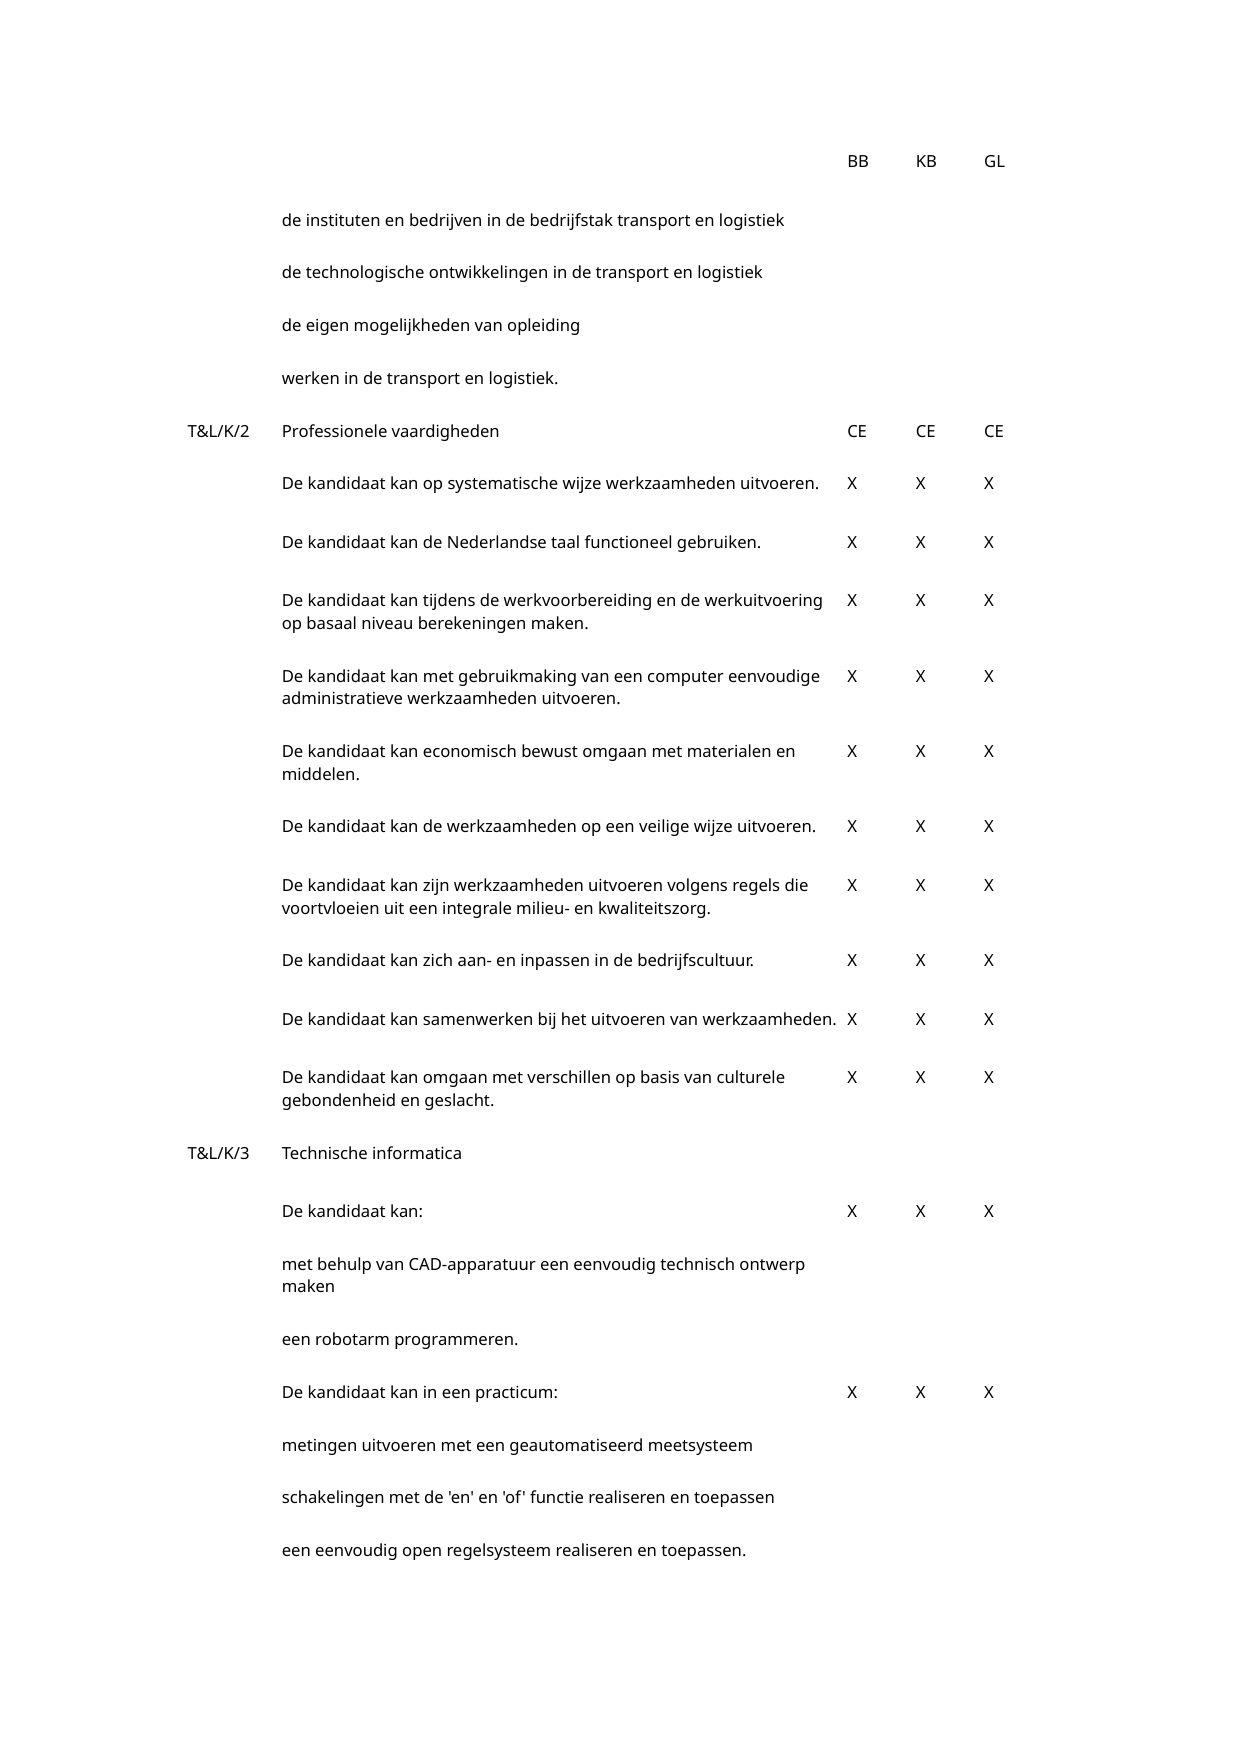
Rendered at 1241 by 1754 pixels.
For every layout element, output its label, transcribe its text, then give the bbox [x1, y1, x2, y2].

table_cell X [847, 949, 916, 1007]
table_cell CE [916, 419, 984, 472]
table_cell [847, 209, 916, 419]
table_cell De kandidaat kan in een practicum: metingen uitvoeren met een geautomatiseerd meetsysteem schakelingen met de 'en' en 'of' functie realiseren en toepassen een eenvoudig open regelsysteem realiseren en toepassen. [282, 1381, 847, 1591]
table_header [188, 150, 282, 208]
table_header [282, 150, 847, 208]
table_cell X [847, 589, 916, 664]
table_cell X [847, 1381, 916, 1591]
table_cell X [847, 664, 916, 740]
table_cell X [847, 1008, 916, 1066]
table_cell X [984, 530, 1053, 589]
table_cell de instituten en bedrijven in de bedrijfstak transport en logistiek de technologische ontwikkelingen in de transport en logistiek de eigen mogelijkheden van opleiding werken in de transport en logistiek. [282, 209, 847, 419]
table_cell X [984, 1381, 1053, 1591]
table_cell X [916, 1200, 984, 1381]
table_cell X [916, 589, 984, 664]
table_cell [916, 1141, 984, 1200]
table_cell X [847, 874, 916, 949]
table_cell [188, 1200, 282, 1381]
table_cell [188, 530, 282, 589]
table_cell X [847, 1066, 916, 1141]
table_cell [188, 1066, 282, 1141]
table_cell Professionele vaardigheden [282, 419, 847, 472]
table_cell X [916, 815, 984, 873]
table_cell CE [984, 419, 1053, 472]
table_cell X [916, 1066, 984, 1141]
table_cell CE [847, 419, 916, 472]
table_cell X [847, 1200, 916, 1381]
table_cell X [916, 1381, 984, 1591]
table_cell X [984, 472, 1053, 530]
table_cell [188, 209, 282, 419]
table_cell De kandidaat kan: met behulp van CAD-apparatuur een eenvoudig technisch ontwerp maken een robotarm programmeren. [282, 1200, 847, 1381]
table_cell [847, 1141, 916, 1200]
table_cell [188, 949, 282, 1007]
table_cell De kandidaat kan de Nederlandse taal functioneel gebruiken. [282, 530, 847, 589]
table_cell [188, 472, 282, 530]
table_cell X [984, 1200, 1053, 1381]
table_header BB [847, 150, 916, 208]
table_cell [188, 1381, 282, 1591]
table_cell Technische informatica [282, 1141, 847, 1200]
table_cell X [916, 1008, 984, 1066]
table_cell X [916, 664, 984, 740]
table_cell [188, 740, 282, 815]
table_cell De kandidaat kan samenwerken bij het uitvoeren van werkzaamheden. [282, 1008, 847, 1066]
table_cell X [916, 530, 984, 589]
table_cell De kandidaat kan met gebruikmaking van een computer eenvoudige administratieve werkzaamheden uitvoeren. [282, 664, 847, 740]
table_cell T&L/K/3 [188, 1141, 282, 1200]
table_header KB [916, 150, 984, 208]
table_cell X [984, 664, 1053, 740]
table_cell X [984, 949, 1053, 1007]
table_cell X [984, 1008, 1053, 1066]
table_cell X [847, 740, 916, 815]
table_cell [188, 874, 282, 949]
table_cell X [916, 874, 984, 949]
table_cell X [916, 949, 984, 1007]
table_cell X [984, 740, 1053, 815]
table_cell [984, 1141, 1053, 1200]
table_cell X [847, 815, 916, 873]
table_cell De kandidaat kan economisch bewust omgaan met materialen en middelen. [282, 740, 847, 815]
table_cell De kandidaat kan zijn werkzaamheden uitvoeren volgens regels die voortvloeien uit een integrale milieu- en kwaliteitszorg. [282, 874, 847, 949]
table_cell [188, 589, 282, 664]
table_cell X [984, 815, 1053, 873]
table_cell [188, 1008, 282, 1066]
table_cell De kandidaat kan zich aan- en inpassen in de bedrijfscultuur. [282, 949, 847, 1007]
table_cell [188, 815, 282, 873]
table_cell X [847, 472, 916, 530]
table_cell X [847, 530, 916, 589]
table_cell X [916, 740, 984, 815]
table_cell X [984, 1066, 1053, 1141]
table_cell De kandidaat kan op systematische wijze werkzaamheden uitvoeren. [282, 472, 847, 530]
table_cell De kandidaat kan omgaan met verschillen op basis van culturele gebondenheid en geslacht. [282, 1066, 847, 1141]
table_cell X [916, 472, 984, 530]
table_cell [984, 209, 1053, 419]
table_cell [188, 664, 282, 740]
table_cell X [984, 874, 1053, 949]
table_header GL [984, 150, 1053, 208]
table_cell De kandidaat kan de werkzaamheden op een veilige wijze uitvoeren. [282, 815, 847, 873]
table_cell De kandidaat kan tijdens de werkvoorbereiding en de werkuitvoering op basaal niveau berekeningen maken. [282, 589, 847, 664]
table_cell T&L/K/2 [188, 419, 282, 472]
table_cell [916, 209, 984, 419]
table_cell X [984, 589, 1053, 664]
